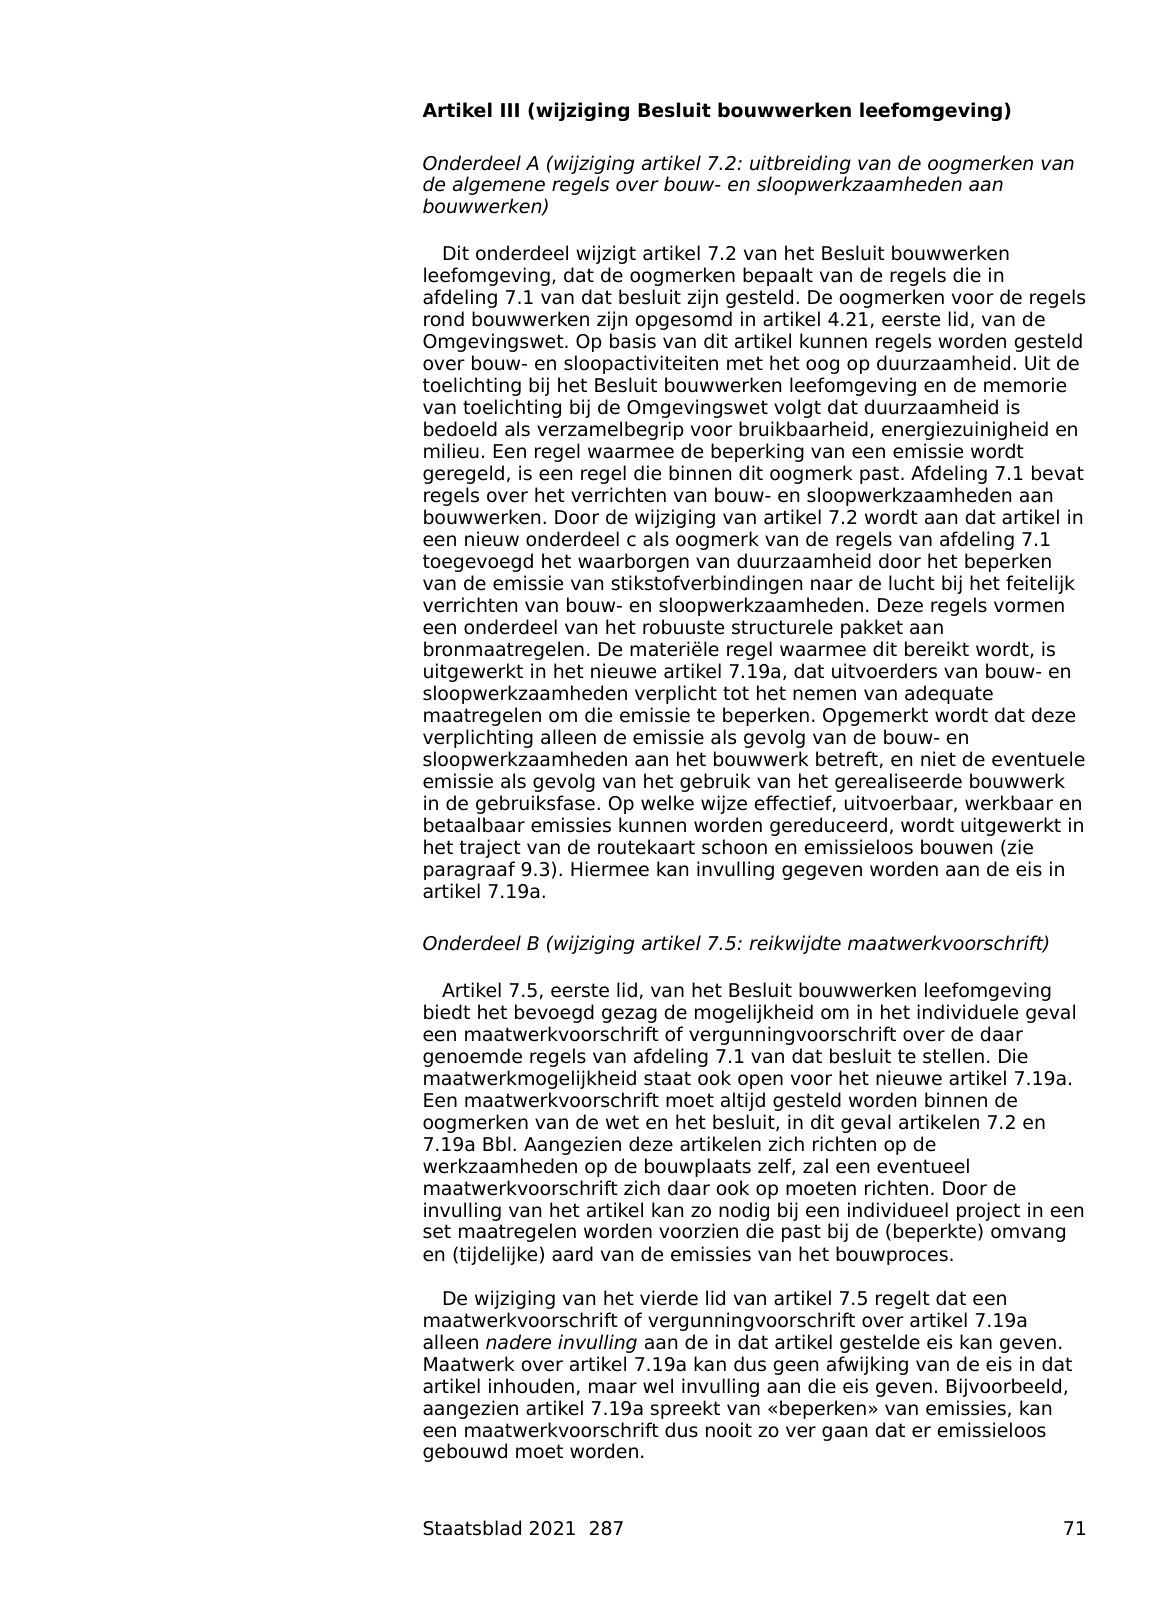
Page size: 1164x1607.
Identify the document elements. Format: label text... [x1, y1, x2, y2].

text Dit onderdeel wijzigt artikel 7.2 van het Besluit bouwwerken leefomgeving, dat de oogmerken bepaalt van de regels die in afdeling 7.1 van dat besluit zijn gesteld. De oogmerken voor de regels rond bouwwerken zijn opgesomd in artikel 4.21, eerste lid, van de Omgevingswet. Op basis van dit artikel kunnen regels worden gesteld over bouw- en sloopactiviteiten met het oog op duurzaamheid. Uit de toelichting bij het Besluit bouwwerken leefomgeving en de memorie van toelichting bij de Omgevingswet volgt dat duurzaamheid is bedoeld als verzamelbegrip voor bruikbaarheid, energiezuinigheid en milieu. Een regel waarmee de beperking van een emissie wordt geregeld, is een regel die binnen dit oogmerk past. Afdeling 7.1 bevat regels over het verrichten van bouw- en sloopwerkzaamheden aan bouwwerken. Door de wijziging van artikel 7.2 wordt aan dat artikel in een nieuw onderdeel c als oogmerk van de regels van afdeling 7.1 toegevoegd het waarborgen van duurzaamheid door het beperken van de emissie van stikstofverbindingen naar de lucht bij het feitelijk verrichten van bouw- en sloopwerkzaamheden. Deze regels vormen een onderdeel van het robuuste structurele pakket aan bronmaatregelen. De materiële regel waarmee dit bereikt wordt, is uitgewerkt in het nieuwe artikel 7.19a, dat uitvoerders van bouw- en sloopwerkzaamheden verplicht tot het nemen van adequate maatregelen om die emissie te beperken. Opgemerkt wordt dat deze verplichting alleen de emissie als gevolg van de bouw- en sloopwerkzaamheden aan het bouwwerk betreft, en niet de eventuele emissie als gevolg van het gebruik van het gerealiseerde bouwwerk in de gebruiksfase. Op welke wijze effectief, uitvoerbaar, werkbaar en betaalbaar emissies kunnen worden gereduceerd, wordt uitgewerkt in het traject van de routekaart schoon en emissieloos bouwen (zie paragraaf 9.3). Hiermee kan invulling gegeven worden aan de eis in artikel 7.19a. [422, 243, 1087, 903]
text De wijziging van het vierde lid van artikel 7.5 regelt dat een maatwerkvoorschrift of vergunningvoorschrift over artikel 7.19a alleen nadere invulling aan de in dat artikel gestelde eis kan geven. Maatwerk over artikel 7.19a kan dus geen afwijking van de eis in dat artikel inhouden, maar wel invulling aan die eis geven. Bijvoorbeeld, aangezien artikel 7.19a spreekt van «beperken» van emissies, kan een maatwerkvoorschrift dus nooit zo ver gaan dat er emissieloos gebouwd moet worden. [422, 1288, 1087, 1463]
text Artikel 7.5, eerste lid, van het Besluit bouwwerken leefomgeving biedt het bevoegd gezag de mogelijkheid om in het individuele geval een maatwerkvoorschrift of vergunningvoorschrift over de daar genoemde regels van afdeling 7.1 van dat besluit te stellen. Die maatwerkmogelijkheid staat ook open voor het nieuwe artikel 7.19a. Een maatwerkvoorschrift moet altijd gesteld worden binnen de oogmerken van de wet en het besluit, in dit geval artikelen 7.2 en 7.19a Bbl. Aangezien deze artikelen zich richten op de werkzaamheden op de bouwplaats zelf, zal een eventueel maatwerkvoorschrift zich daar ook op moeten richten. Door de invulling van het artikel kan zo nodig bij een individueel project in een set maatregelen worden voorzien die past bij de (beperkte) omvang en (tijdelijke) aard van de emissies van het bouwproces. [422, 980, 1087, 1265]
subtitle Artikel III (wijziging Besluit bouwwerken leefomgeving) [422, 100, 1087, 122]
subtitle Onderdeel B (wijziging artikel 7.5: reikwijdte maatwerkvoorschrift) [422, 933, 1087, 955]
subtitle Onderdeel A (wijziging artikel 7.2: uitbreiding van de oogmerken van de algemene regels over bouw- en sloopwerkzaamheden aan bouwwerken) [422, 152, 1087, 218]
